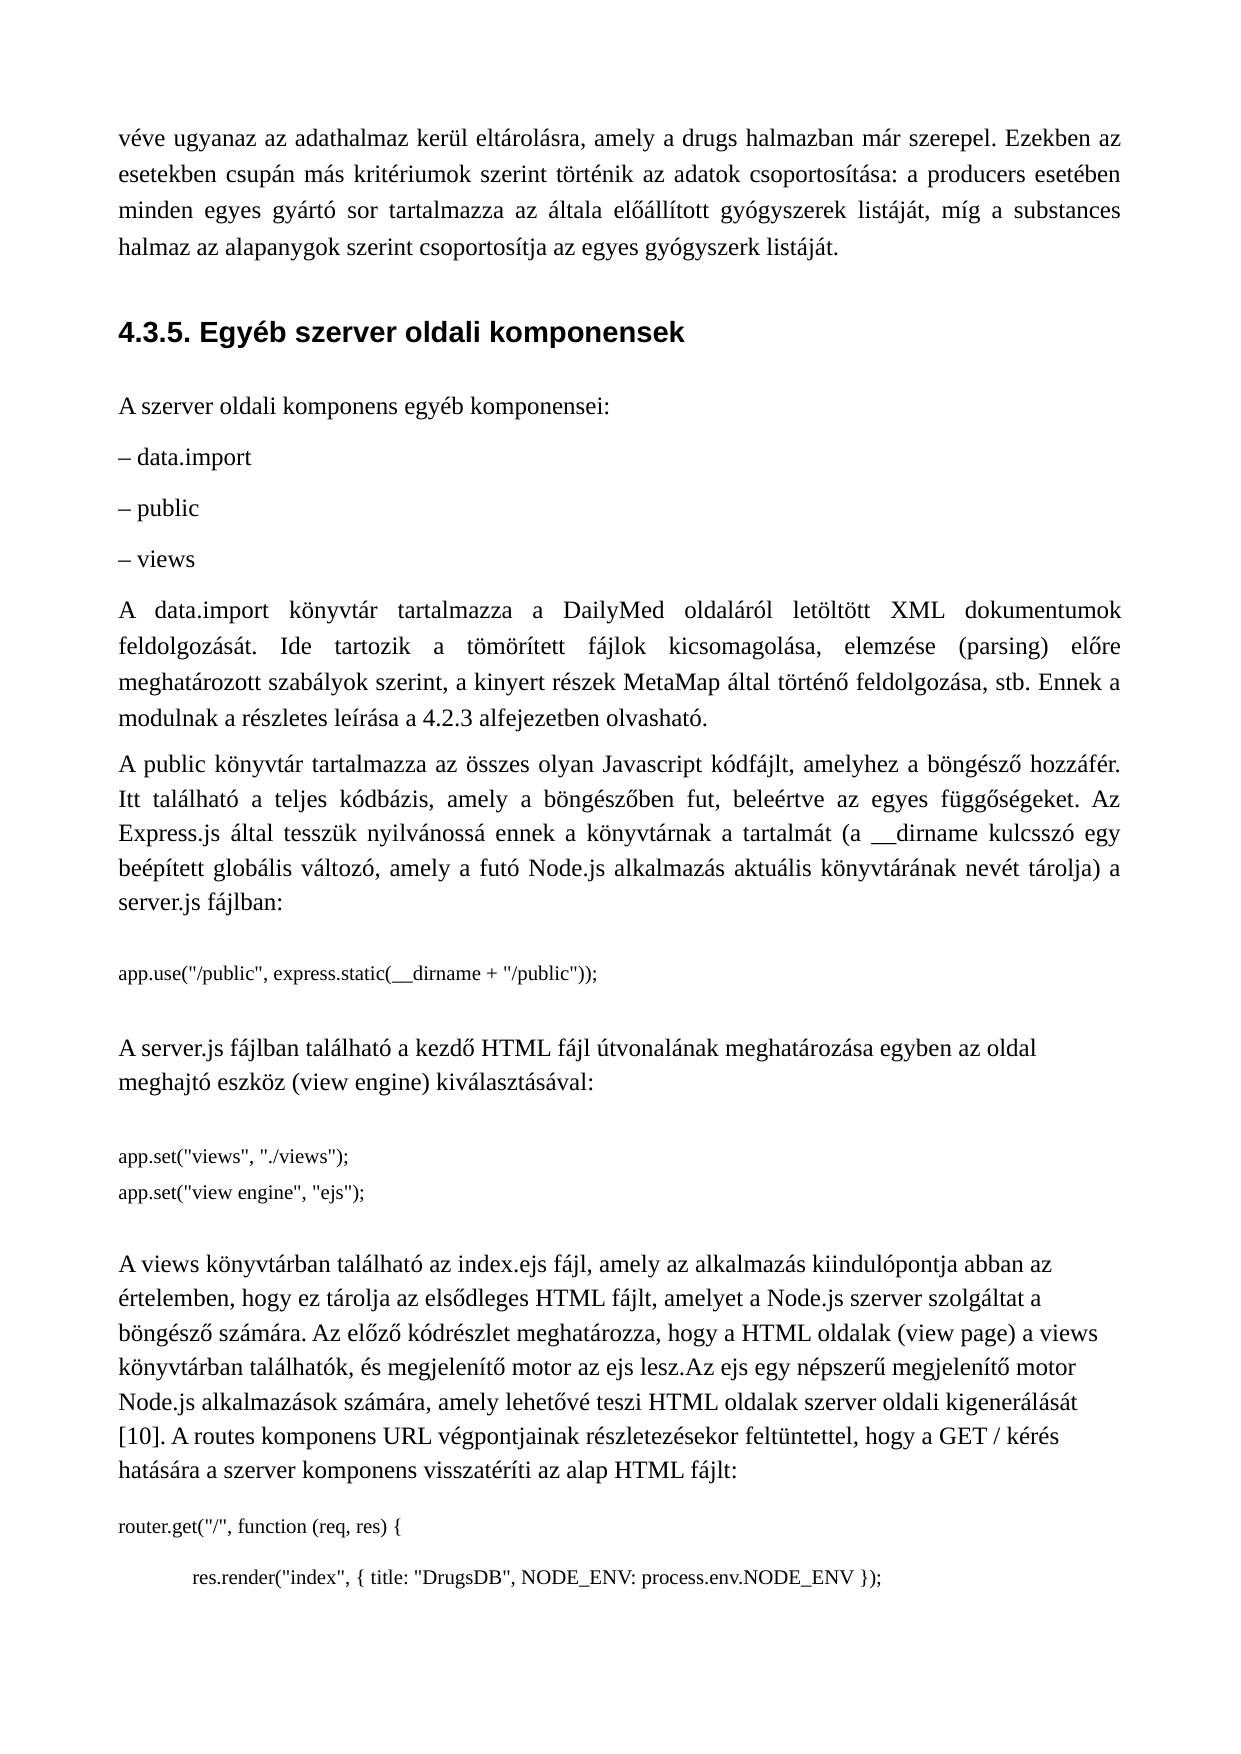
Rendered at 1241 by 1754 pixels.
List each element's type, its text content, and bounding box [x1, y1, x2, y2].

text – data.import [118, 437, 1122, 473]
subtitle Egyéb szerver oldali komponensek [118, 315, 1122, 348]
text A data.import könyvtár tartalmazza a DailyMed oldaláról letöltött XML dokumentumok feldolgozását. Ide tartozik a tömörített fájlok kicsomagolása, elemzése (parsing) előre meghatározott szabályok szerint, a kinyert részek MetaMap által történő feldolgozása, stb. Ennek a modulnak a részletes leírása a 4.2.3 alfejezetben olvasható. [118, 590, 1122, 734]
text véve ugyanaz az adathalmaz kerül eltárolásra, amely a drugs halmazban már szerepel. Ezekben az esetekben csupán más kritériumok szerint történik az adatok csoportosítása: a producers esetében minden egyes gyártó sor tartalmazza az általa előállított gyógyszerek listáját, míg a substances halmaz az alapanygok szerint csoportosítja az egyes gyógyszerk listáját. [118, 118, 1122, 262]
text A szerver oldali komponens egyéb komponensei: [118, 386, 1122, 422]
text router.get("/", function (req, res) { [118, 1505, 1122, 1541]
text res.render("index", { title: "DrugsDB", NODE_ENV: process.env.NODE_ENV }); [118, 1556, 1122, 1592]
title A server.js fájlban található a kezdő HTML fájl útvonalának meghatározása egyben az oldal meghajtó eszköz (view engine) kiválasztásával: [118, 1033, 1122, 1096]
text app.set("view engine", "ejs"); [118, 1183, 1122, 1204]
text – public [118, 488, 1122, 524]
title A public könyvtár tartalmazza az összes olyan Javascript kódfájlt, amelyhez a böngésző hozzáfér. Itt található a teljes kódbázis, amely a böngészőben fut, beleértve az egyes függőségeket. Az Express.js által tesszük nyilvánossá ennek a könyvtárnak a tartalmát (a __dirname kulcsszó egy beépített globális változó, amely a futó Node.js alkalmazás aktuális könyvtárának nevét tárolja) a server.js fájlban: [118, 749, 1122, 916]
title A views könyvtárban található az index.ejs fájl, amely az alkalmazás kiindulópontja abban az értelemben, hogy ez tárolja az elsődleges HTML fájlt, amelyet a Node.js szerver szolgáltat a böngésző számára. Az előző kódrészlet meghatározza, hogy a HTML oldalak (view page) a views könyvtárban találhatók, és megjelenítő motor az ejs lesz.Az ejs egy népszerű megjelenítő motor Node.js alkalmazások számára, amely lehetővé teszi HTML oldalak szerver oldali kigenerálását [10]. A routes komponens URL végpontjainak részletezésekor feltüntettel, hogy a GET / kérés hatására a szerver komponens visszatéríti az alap HTML fájlt: [118, 1249, 1122, 1484]
text app.set("views", "./views"); [118, 1147, 1122, 1168]
text – views [118, 539, 1122, 575]
text app.use("/public", express.static(__dirname + "/public")); [118, 952, 1122, 988]
